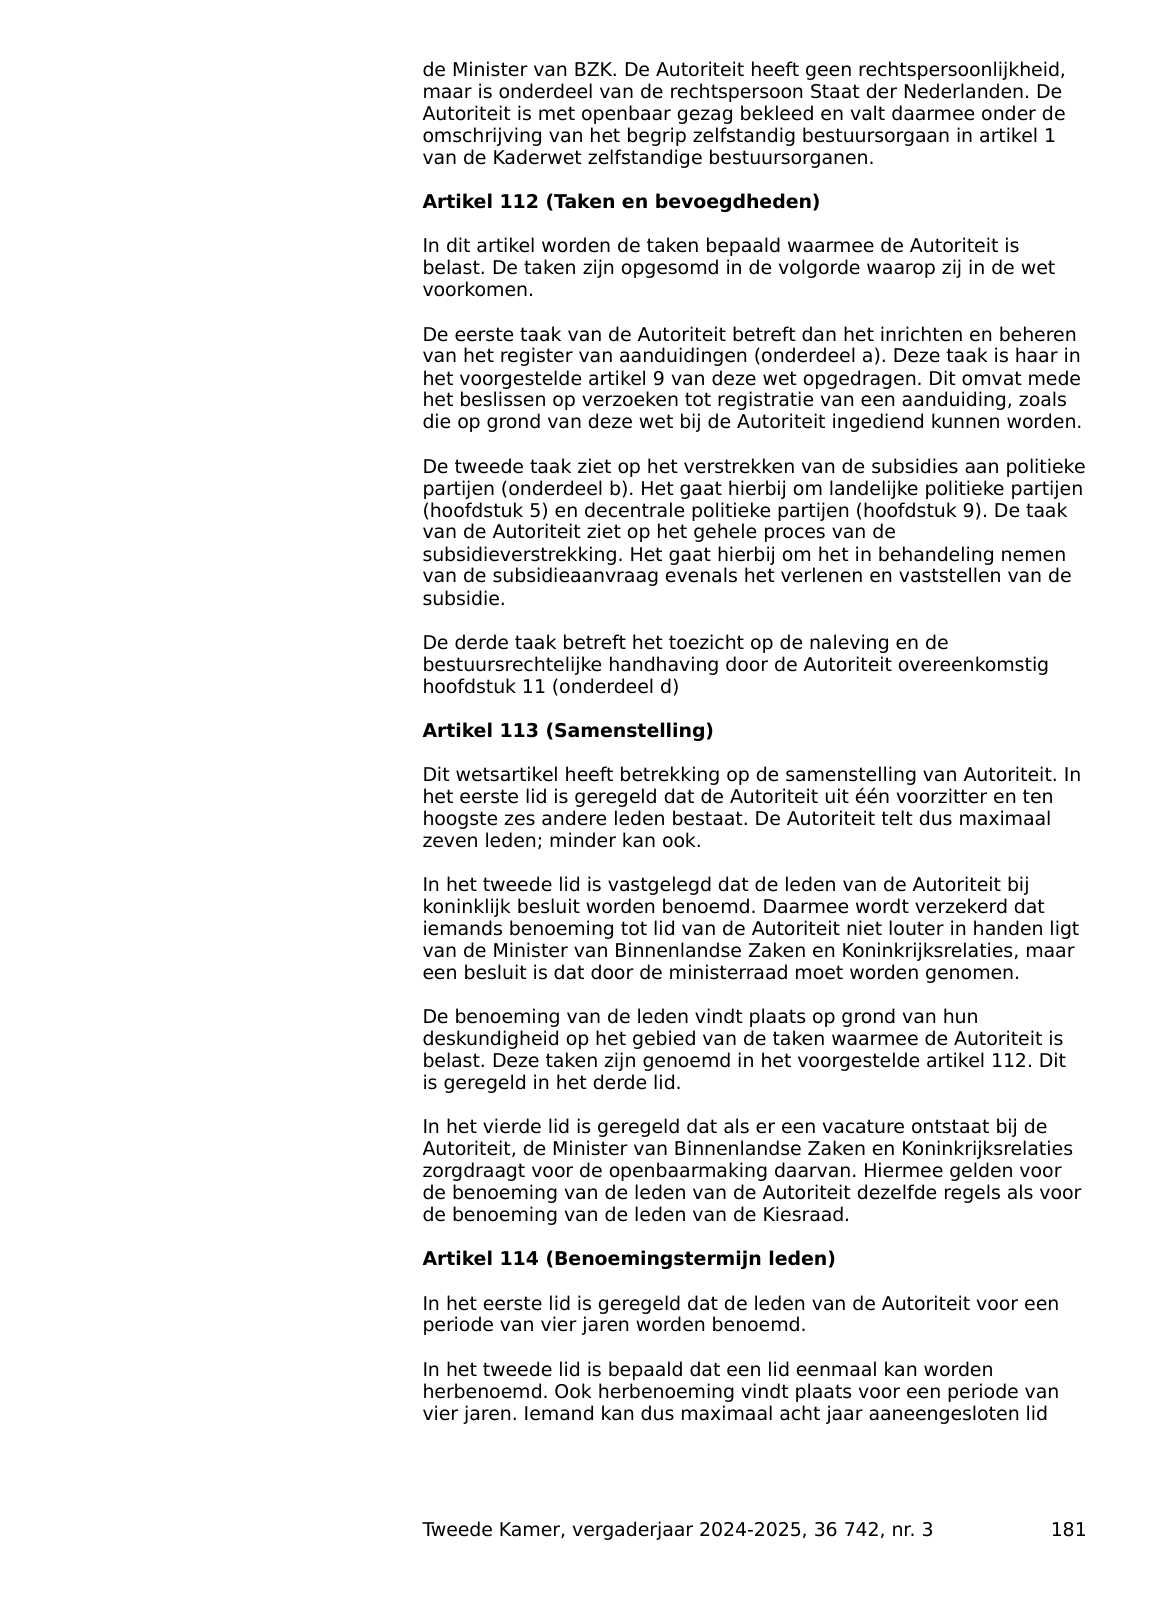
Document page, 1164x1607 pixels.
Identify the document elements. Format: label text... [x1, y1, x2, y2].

text De eerste taak van de Autoriteit betreft dan het inrichten en beheren van het register van aanduidingen (onderdeel a). Deze taak is haar in het voorgestelde artikel 9 van deze wet opgedragen. Dit omvat mede het beslissen op verzoeken tot registratie van een aanduiding, zoals die op grond van deze wet bij de Autoriteit ingediend kunnen worden. [422, 323, 1087, 433]
text De tweede taak ziet op het verstrekken van de subsidies aan politieke partijen (onderdeel b). Het gaat hierbij om landelijke politieke partijen (hoofdstuk 5) en decentrale politieke partijen (hoofdstuk 9). De taak van de Autoriteit ziet op het gehele proces van de subsidieverstrekking. Het gaat hierbij om het in behandeling nemen van de subsidieaanvraag evenals het verlenen en vaststellen van de subsidie. [422, 456, 1087, 609]
text de Minister van BZK. De Autoriteit heeft geen rechtspersoonlijkheid, maar is onderdeel van de rechtspersoon Staat der Nederlanden. De Autoriteit is met openbaar gezag bekleed en valt daarmee onder de omschrijving van het begrip zelfstandig bestuursorgaan in artikel 1 van de Kaderwet zelfstandige bestuursorganen. [422, 59, 1087, 169]
subtitle Artikel 114 (Benoemingstermijn leden) [422, 1248, 1087, 1270]
text In het eerste lid is geregeld dat de leden van de Autoriteit voor een periode van vier jaren worden benoemd. [422, 1292, 1087, 1336]
text De derde taak betreft het toezicht op de naleving en de bestuursrechtelijke handhaving door de Autoriteit overeenkomstig hoofdstuk 11 (onderdeel d) [422, 632, 1087, 697]
text In het tweede lid is vastgelegd dat de leden van de Autoriteit bij koninklijk besluit worden benoemd. Daarmee wordt verzekerd dat iemands benoeming tot lid van de Autoriteit niet louter in handen ligt van de Minister van Binnenlandse Zaken en Koninkrijksrelaties, maar een besluit is dat door de ministerraad moet worden genomen. [422, 874, 1087, 984]
text In het vierde lid is geregeld dat als er een vacature ontstaat bij de Autoriteit, de Minister van Binnenlandse Zaken en Koninkrijksrelaties zorgdraagt voor de openbaarmaking daarvan. Hiermee gelden voor de benoeming van de leden van de Autoriteit dezelfde regels als voor de benoeming van de leden van de Kiesraad. [422, 1116, 1087, 1226]
text In dit artikel worden de taken bepaald waarmee de Autoriteit is belast. De taken zijn opgesomd in de volgorde waarop zij in de wet voorkomen. [422, 235, 1087, 301]
text Dit wetsartikel heeft betrekking op de samenstelling van Autoriteit. In het eerste lid is geregeld dat de Autoriteit uit één voorzitter en ten hoogste zes andere leden bestaat. De Autoriteit telt dus maximaal zeven leden; minder kan ook. [422, 764, 1087, 852]
subtitle Artikel 113 (Samenstelling) [422, 720, 1087, 742]
subtitle Artikel 112 (Taken en bevoegdheden) [422, 191, 1087, 213]
text In het tweede lid is bepaald dat een lid eenmaal kan worden herbenoemd. Ook herbenoeming vindt plaats voor een periode van vier jaren. Iemand kan dus maximaal acht jaar aaneengesloten lid [422, 1358, 1087, 1424]
text De benoeming van de leden vindt plaats op grond van hun deskundigheid op het gebied van de taken waarmee de Autoriteit is belast. Deze taken zijn genoemd in het voorgestelde artikel 112. Dit is geregeld in het derde lid. [422, 1006, 1087, 1094]
